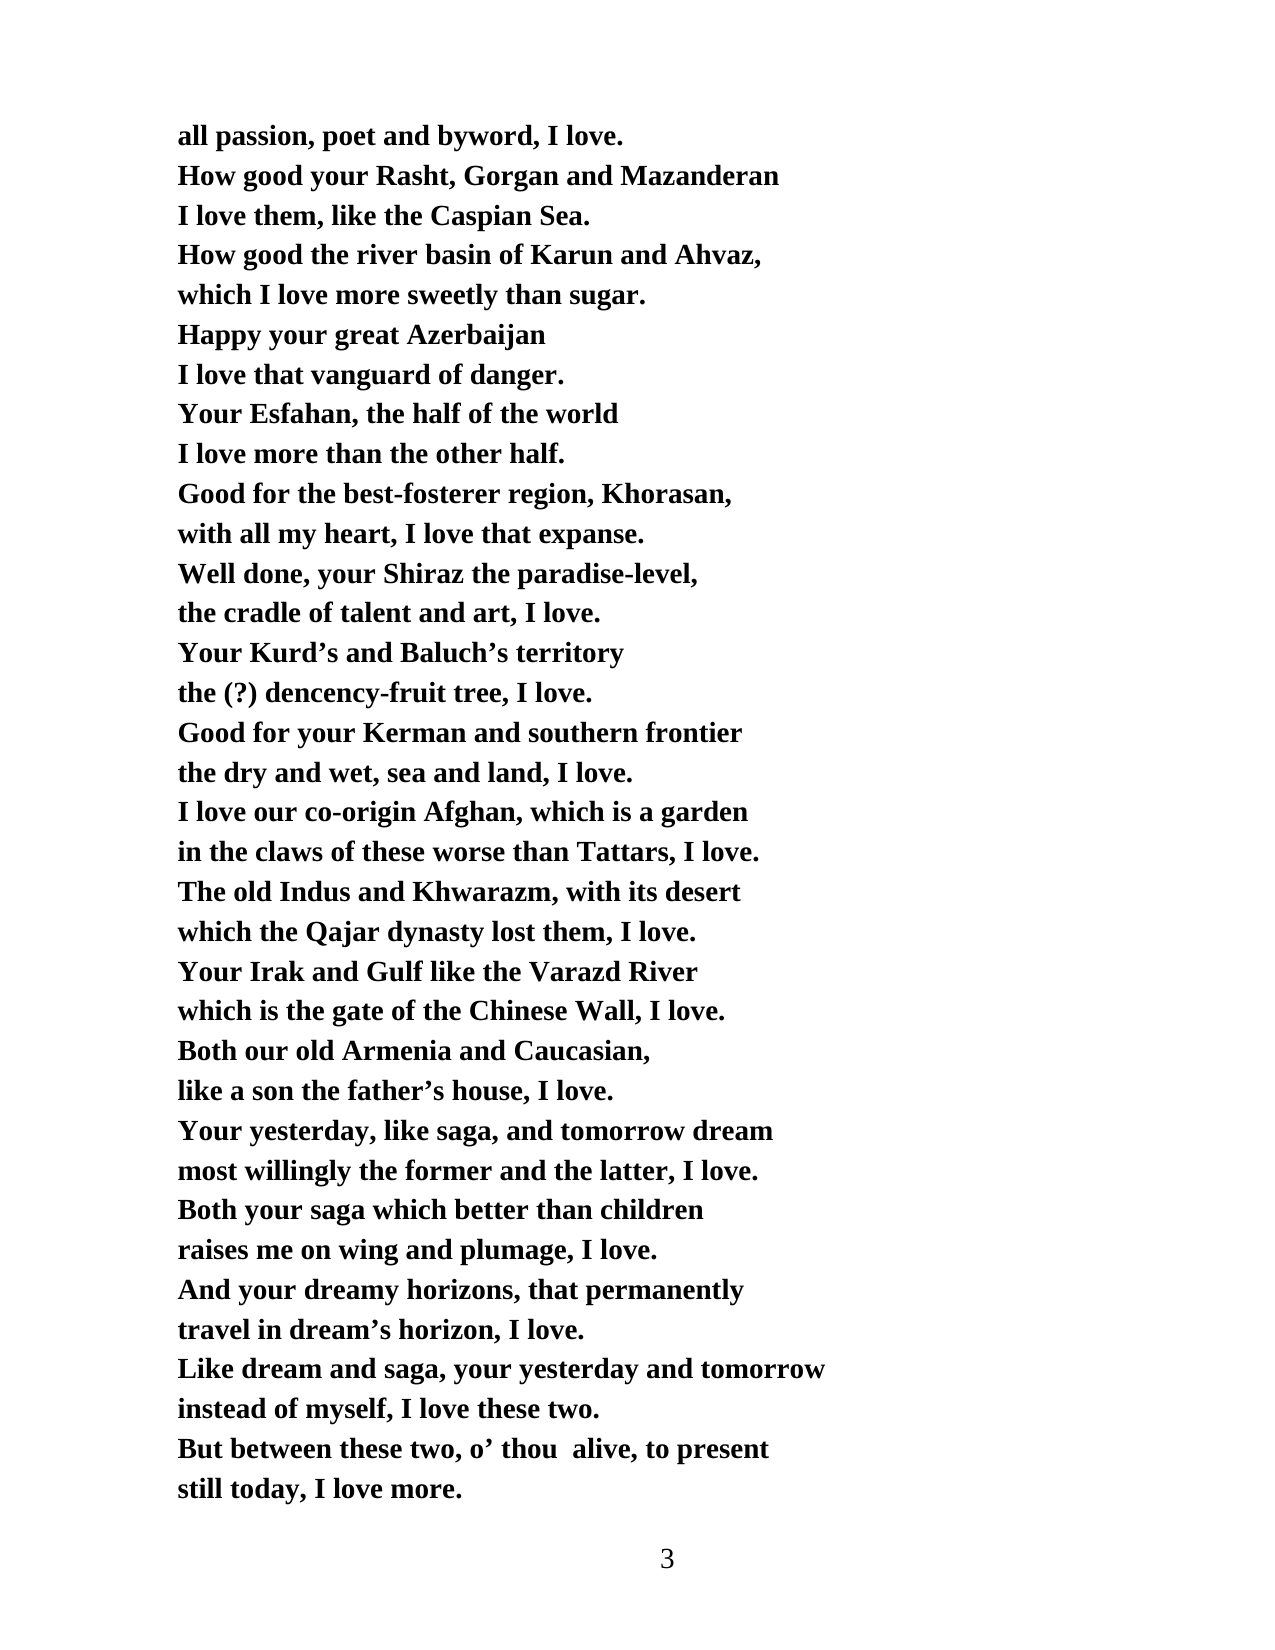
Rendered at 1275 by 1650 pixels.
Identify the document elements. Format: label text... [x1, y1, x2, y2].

text Both our old Armenia and Caucasian, [177, 1033, 1157, 1067]
text most willingly the former and the latter, I love. [177, 1153, 1157, 1186]
text the (?) dencency-fruit tree, I love. [177, 675, 1157, 709]
text I love more than the other half. [177, 436, 1157, 470]
text which is the gate of the Chinese Wall, I love. [177, 993, 1157, 1027]
text Both your saga which better than children [177, 1192, 1157, 1226]
text the cradle of talent and art, I love. [177, 596, 1157, 629]
text I love them, like the Caspian Sea. [177, 198, 1157, 231]
text like a son the father’s house, I love. [177, 1073, 1157, 1107]
text The old Indus and Khwarazm, with its desert [177, 874, 1157, 908]
text the dry and wet, sea and land, I love. [177, 755, 1157, 788]
text still today, I love more. [177, 1471, 1157, 1504]
text Your Irak and Gulf like the Varazd River [177, 954, 1157, 987]
text I love our co-origin Afghan, which is a garden [177, 794, 1157, 828]
text I love that vanguard of danger. [177, 357, 1157, 390]
text Good for your Kerman and southern frontier [177, 715, 1157, 748]
text with all my heart, I love that expanse. [177, 516, 1157, 549]
text How good your Rasht, Gorgan and Mazanderan [177, 158, 1157, 191]
text travel in dream’s horizon, I love. [177, 1312, 1157, 1345]
text which the Qajar dynasty lost them, I love. [177, 914, 1157, 947]
text Like dream and saga, your yesterday and tomorrow [177, 1352, 1157, 1385]
text raises me on wing and plumage, I love. [177, 1232, 1157, 1266]
text which I love more sweetly than sugar. [177, 277, 1157, 311]
text Your Esfahan, the half of the world [177, 397, 1157, 430]
text Good for the best-fosterer region, Khorasan, [177, 476, 1157, 510]
text instead of myself, I love these two. [177, 1391, 1157, 1425]
text Well done, your Shiraz the paradise-level, [177, 556, 1157, 589]
text Your Kurd’s and Baluch’s territory [177, 635, 1157, 669]
text all passion, poet and byword, I love. [177, 118, 1157, 152]
text Happy your great Azerbaijan [177, 317, 1157, 351]
text But between these two, o’ thou alive, to present [177, 1431, 1157, 1465]
text How good the river basin of Karun and Ahvaz, [177, 237, 1157, 271]
text And your dreamy horizons, that permanently [177, 1272, 1157, 1306]
text Your yesterday, like saga, and tomorrow dream [177, 1113, 1157, 1146]
text in the claws of these worse than Tattars, I love. [177, 834, 1157, 868]
